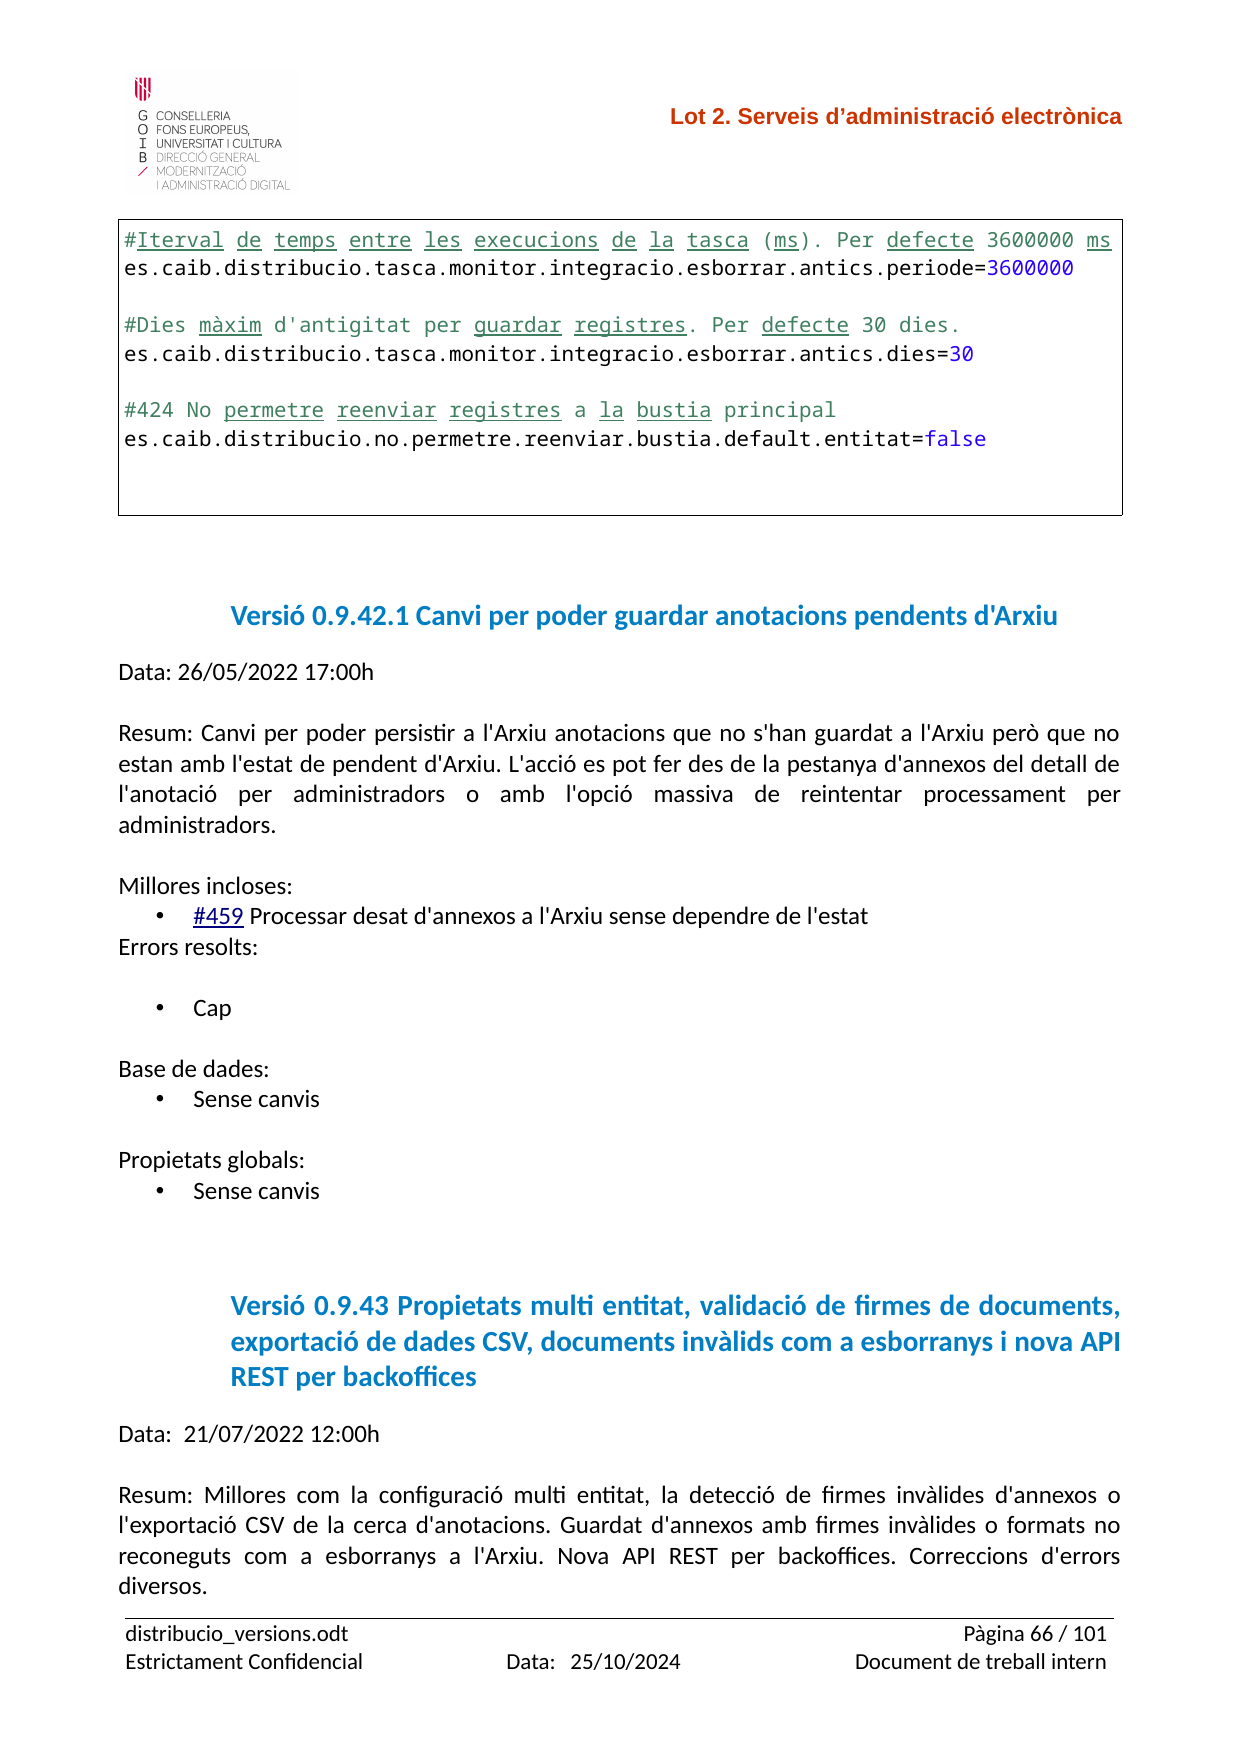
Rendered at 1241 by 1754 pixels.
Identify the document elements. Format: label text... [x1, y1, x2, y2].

list Sense canvis [156, 1175, 1122, 1206]
text Base de dades: [118, 1053, 1122, 1083]
text Millores incloses: [118, 870, 1122, 900]
text Errors resolts: [118, 931, 1122, 961]
text Resum: Canvi per poder persistir a l'Arxiu anotacions que no s'han guardat a l'Arxiu però que no estan amb l'estat de pendent d'Arxiu. L'acció es pot fer des de la pestanya d'annexos del detall de l'anotació per administradors o amb l'opció massiva de reintentar processament per administradors. [118, 717, 1122, 839]
list #459 Processar desat d'annexos a l'Arxiu sense dependre de l'estat [156, 900, 1122, 931]
list Cap [156, 992, 1122, 1022]
table_header #Iterval de temps entre les execucions de la tasca (ms). Per defecte 3600000 ms es.caib.distribucio.tasca.monitor.integracio.esborrar.antics.periode=3600000 #Dies màxim d'antigitat per guardar registres. Per defecte 30 dies. es.caib.distribucio.tasca.monitor.integracio.esborrar.antics.dies=30 #424 No permetre reenviar registres a la bustia principal es.caib.distribucio.no.permetre.reenviar.bustia.default.entitat=false [119, 220, 1122, 515]
text Data: 26/05/2022 17:00h [118, 656, 1122, 687]
subtitle Versió 0.9.43 Propietats multi entitat, validació de firmes de documents, exportació de dades CSV, documents invàlids com a esborranys i nova API REST per backoffices [153, 1287, 1122, 1394]
text Resum: Millores com la configuració multi entitat, la detecció de firmes invàlides d'annexos o l'exportació CSV de la cerca d'anotacions. Guardat d'annexos amb firmes invàlides o formats no reconeguts com a esborranys a l'Arxiu. Nova API REST per backoffices. Correccions d'errors diversos. [118, 1479, 1122, 1601]
list Sense canvis [156, 1083, 1122, 1114]
picture [126, 70, 299, 197]
text Propietats globals: [118, 1144, 1122, 1175]
subtitle Versió 0.9.42.1 Canvi per poder guardar anotacions pendents d'Arxiu [153, 597, 1122, 632]
text Data: 21/07/2022 12:00h [118, 1418, 1122, 1448]
